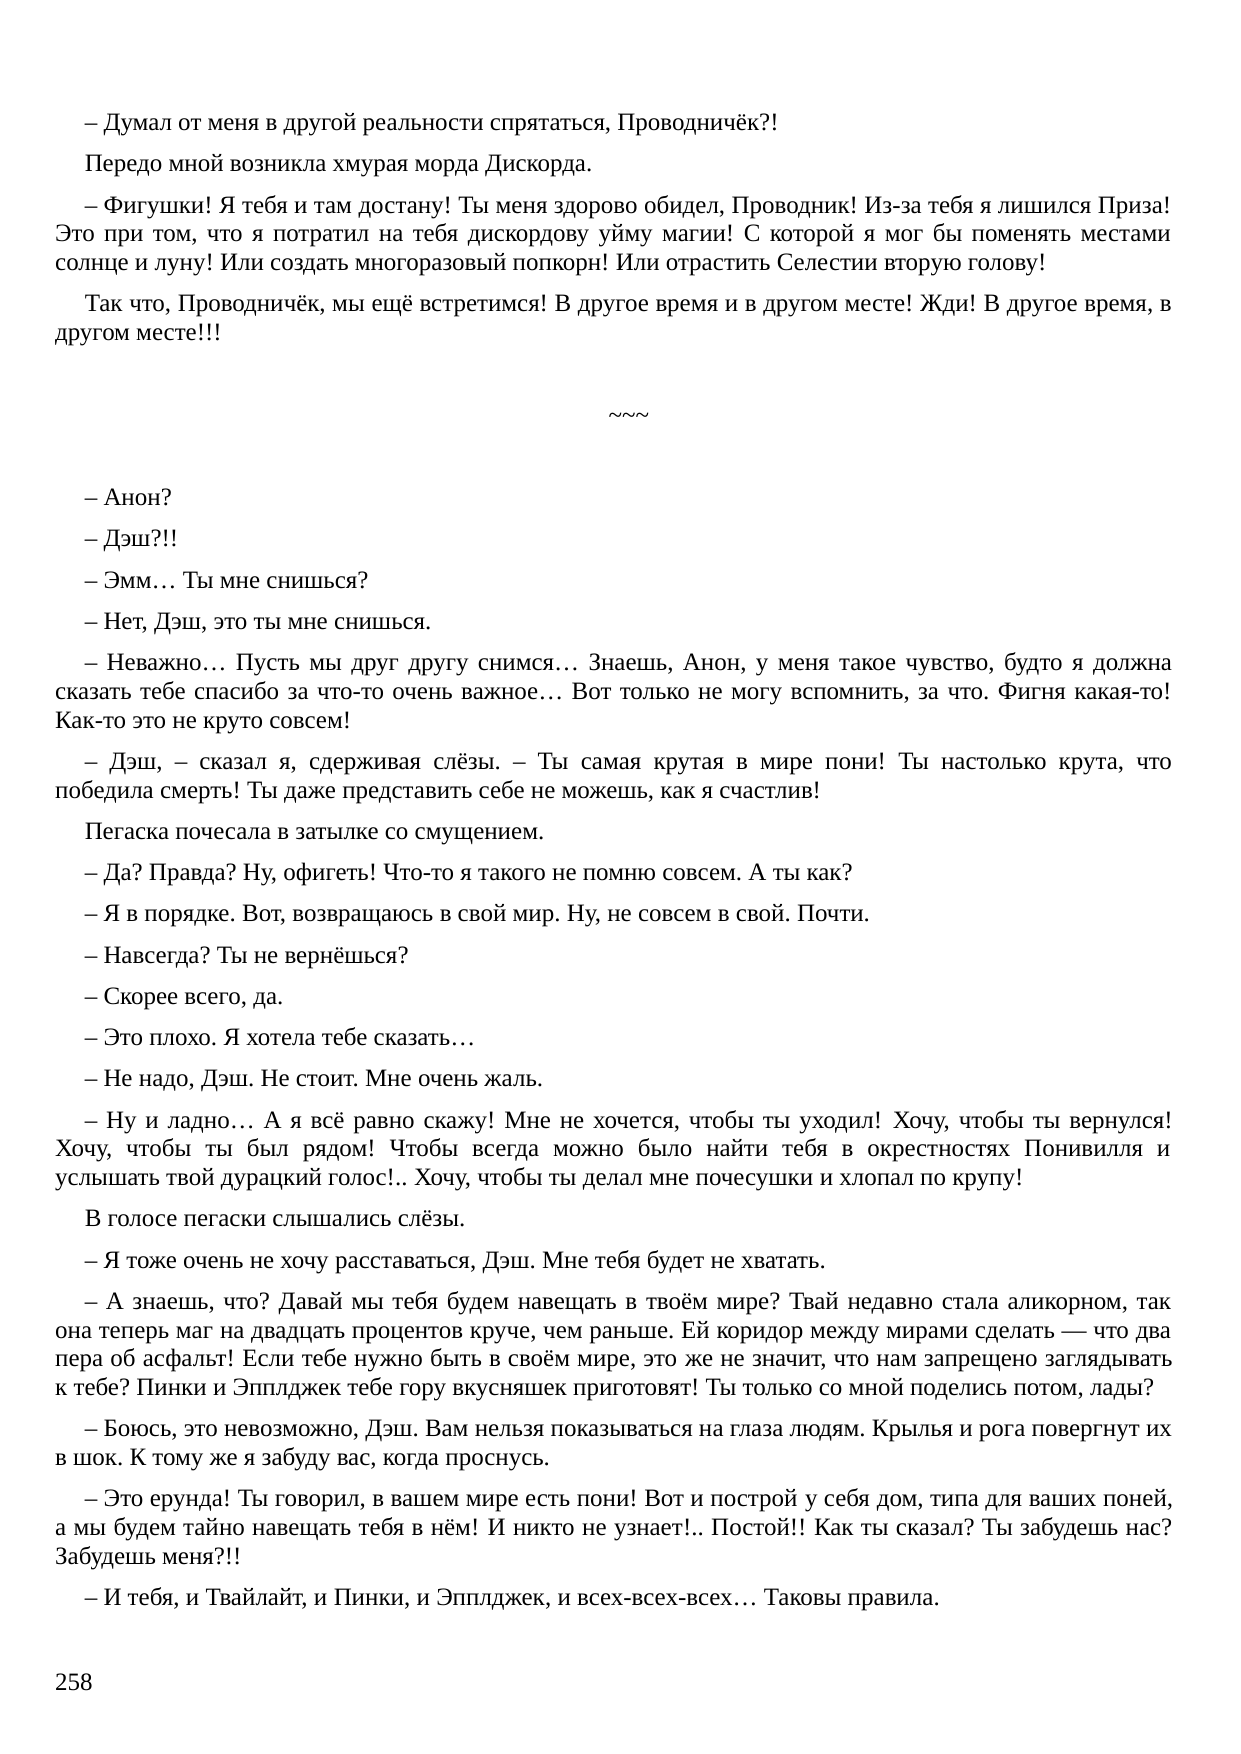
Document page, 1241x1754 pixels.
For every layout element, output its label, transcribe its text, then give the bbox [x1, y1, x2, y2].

text – Я в порядке. Вот, возвращаюсь в свой мир. Ну, не совсем в свой. Почти. [55, 898, 1173, 927]
text В голосе пегаски слышались слёзы. [55, 1203, 1173, 1232]
text Передо мной возникла хмурая морда Дискорда. [55, 148, 1173, 177]
text – Я тоже очень не хочу расставаться, Дэш. Мне тебя будет не хватать. [55, 1245, 1173, 1273]
text – Не надо, Дэш. Не стоит. Мне очень жаль. [55, 1063, 1173, 1092]
text – Нет, Дэш, это ты мне снишься. [55, 606, 1173, 635]
text – Да? Правда? Ну, офигеть! Что-то я такого не помню совсем. А ты как? [55, 857, 1173, 886]
text – Это плохо. Я хотела тебе сказать… [55, 1022, 1173, 1051]
text – Неважно… Пусть мы друг другу снимся… Знаешь, Анон, у меня такое чувство, будто я должна сказать тебе спасибо за что-то очень важное… Вот только не могу вспомнить, за что. Фигня какая-то! Как-то это не круто совсем! [55, 647, 1173, 733]
text – Скорее всего, да. [55, 981, 1173, 1010]
text – Фигушки! Я тебя и там достану! Ты меня здорово обидел, Проводник! Из-за тебя я лишился Приза! Это при том, что я потратил на тебя дискордову уйму магии! С которой я мог бы поменять местами солнце и луну! Или создать многоразовый попкорн! Или отрастить Селестии вторую голову! [55, 190, 1173, 276]
text – Анон? [55, 482, 1173, 511]
text – И тебя, и Твайлайт, и Пинки, и Эпплджек, и всех-всех-всех… Таковы правила. [55, 1582, 1173, 1611]
text – Ну и ладно… А я всё равно скажу! Мне не хочется, чтобы ты уходил! Хочу, чтобы ты вернулся! Хочу, чтобы ты был рядом! Чтобы всегда можно было найти тебя в окрестностях Понивилля и услышать твой дурацкий голос!.. Хочу, чтобы ты делал мне почесушки и хлопал по крупу! [55, 1105, 1173, 1191]
text Так что, Проводничёк, мы ещё встретимся! В другое время и в другом месте! Жди! В другое время, в другом месте!!! [55, 288, 1173, 346]
text – Эмм… Ты мне снишься? [55, 565, 1173, 593]
text – Думал от меня в другой реальности спрятаться, Проводничёк?! [55, 107, 1173, 136]
text – Это ерунда! Ты говорил, в вашем мире есть пони! Вот и построй у себя дом, типа для ваших поней, а мы будем тайно навещать тебя в нём! И никто не узнает!.. Постой!! Как ты сказал? Ты забудешь нас? Забудешь меня?!! [55, 1483, 1173, 1570]
text – Дэш?!! [55, 523, 1173, 552]
text – Навсегда? Ты не вернёшься? [55, 940, 1173, 968]
text ~~~ [55, 400, 1173, 428]
text Пегаска почесала в затылке со смущением. [55, 816, 1173, 845]
text – А знаешь, что? Давай мы тебя будем навещать в твоём мире? Твай недавно стала аликорном, так она теперь маг на двадцать процентов круче, чем раньше. Ей коридор между мирами сделать — что два пера об асфальт! Если тебе нужно быть в своём мире, это же не значит, что нам запрещено заглядывать к тебе? Пинки и Эпплджек тебе гору вкусняшек приготовят! Ты только со мной поделись потом, лады? [55, 1286, 1173, 1401]
text – Боюсь, это невозможно, Дэш. Вам нельзя показываться на глаза людям. Крылья и рога повергнут их в шок. К тому же я забуду вас, когда проснусь. [55, 1413, 1173, 1471]
text – Дэш, – сказал я, сдерживая слёзы. – Ты самая крутая в мире пони! Ты настолько крута, что победила смерть! Ты даже представить себе не можешь, как я счастлив! [55, 746, 1173, 803]
